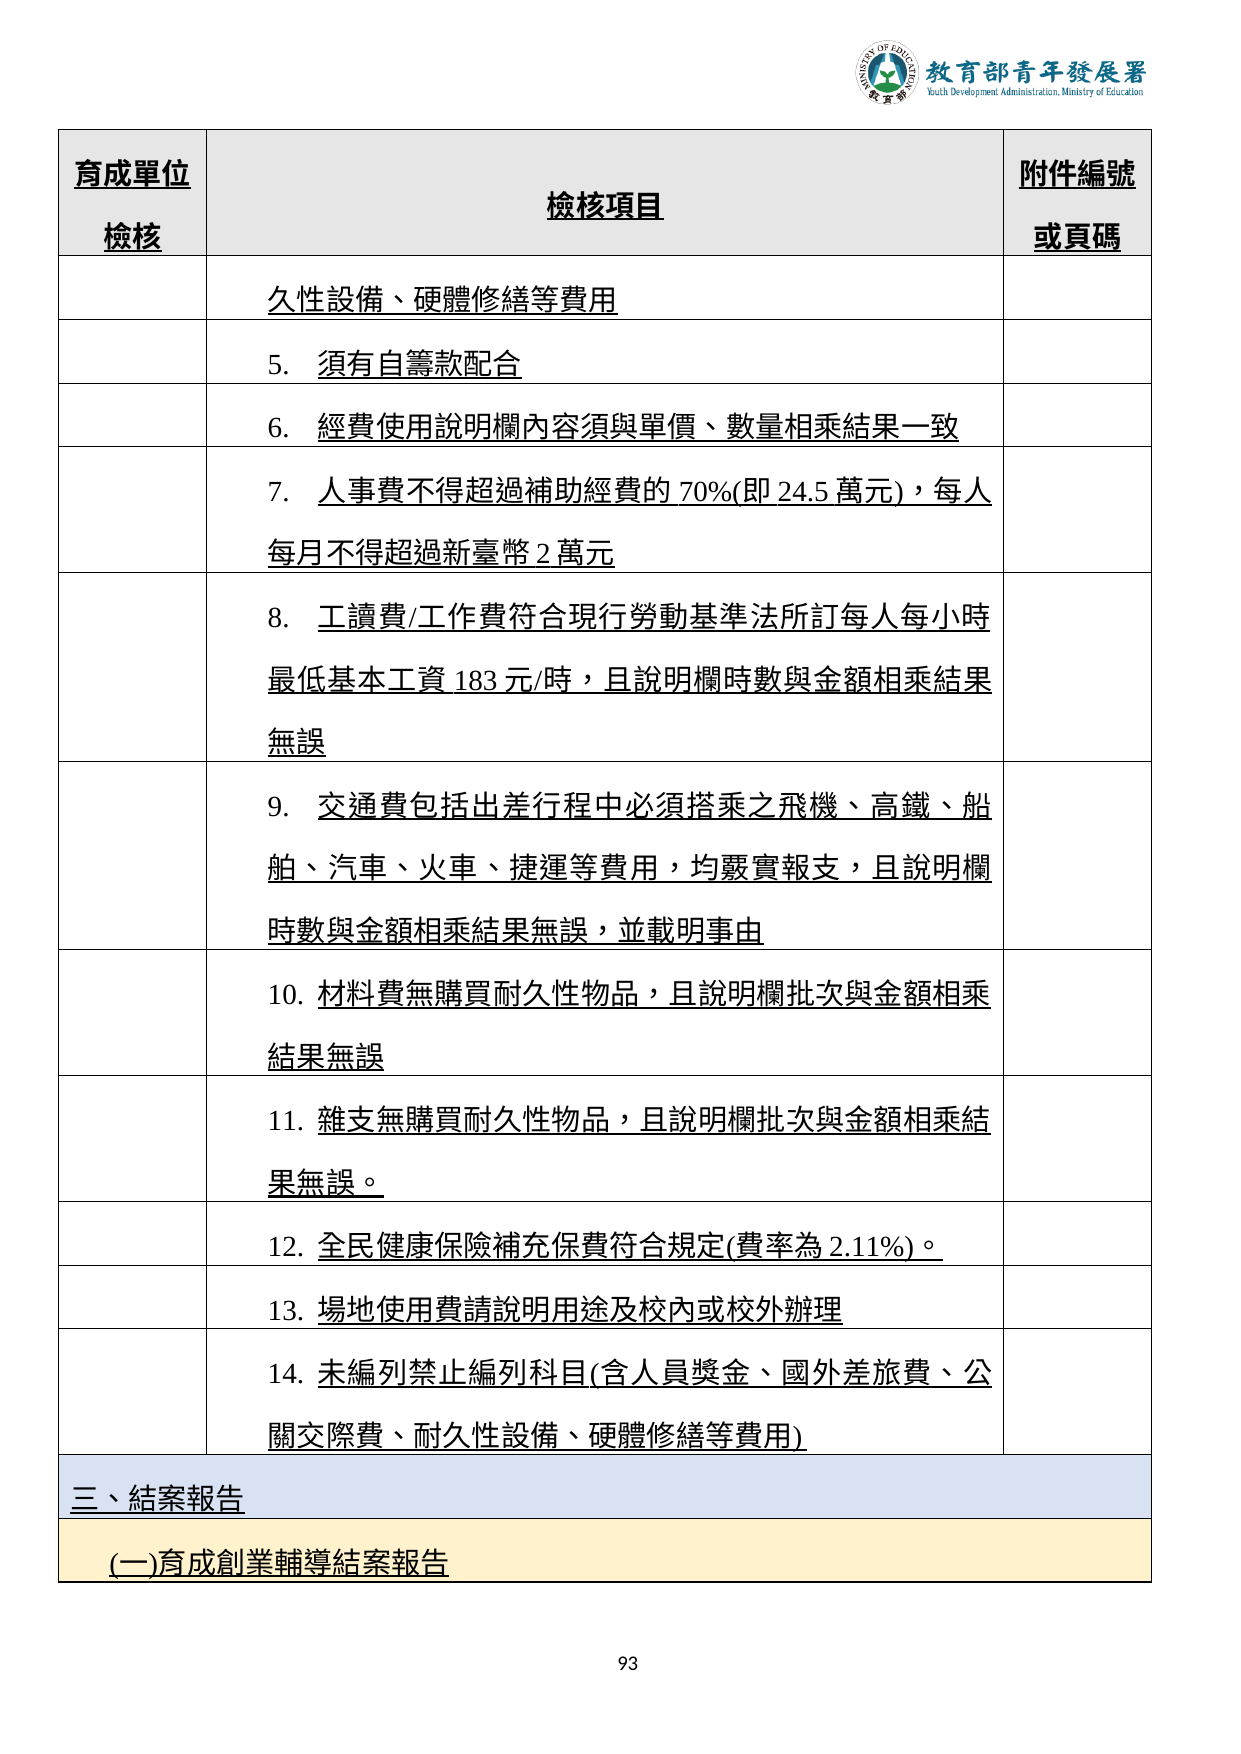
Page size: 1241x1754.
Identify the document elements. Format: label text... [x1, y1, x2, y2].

table_cell [1004, 256, 1151, 319]
table_cell [1004, 320, 1151, 382]
table_cell [1004, 1076, 1151, 1201]
table_cell [1004, 384, 1151, 446]
table_cell [1004, 762, 1151, 949]
table_cell 材料費無購買耐久性物品，且說明欄批次與金額相乘結果無誤 [207, 950, 1003, 1075]
table_cell 全民健康保險補充保費符合規定(費率為2.11%)。 [207, 1202, 1003, 1265]
table_cell 工讀費/工作費符合現行勞動基準法所訂每人每小時最低基本工資183元/時，且說明欄時數與金額相乘結果無誤 [207, 573, 1003, 761]
table_cell [59, 1076, 206, 1201]
table_cell 人事費不得超過補助經費的70%(即24.5萬元)，每人每月不得超過新臺幣2萬元 [207, 447, 1003, 572]
table_cell 須有自籌款配合 [207, 320, 1003, 382]
table_cell [59, 573, 206, 761]
table_cell 場地使用費請說明用途及校內或校外辦理 [207, 1266, 1003, 1328]
table_cell 三、結案報告 [59, 1455, 1151, 1518]
table_cell [1004, 447, 1151, 572]
table_cell [59, 762, 206, 949]
table_cell 久性設備、硬體修繕等費用 [207, 256, 1003, 319]
table_cell (一)育成創業輔導結案報告 [59, 1519, 1151, 1581]
table_cell [1004, 1202, 1151, 1265]
table_cell [59, 1202, 206, 1265]
table_cell [1004, 950, 1151, 1075]
table_cell [1004, 573, 1151, 761]
table_cell 交通費包括出差行程中必須搭乘之飛機、高鐵、船舶、汽車、火車、捷運等費用，均覈實報支，且說明欄時數與金額相乘結果無誤，並載明事由 [207, 762, 1003, 949]
table_cell [1004, 1266, 1151, 1328]
table_cell 未編列禁止編列科目(含人員獎金、國外差旅費、公關交際費、耐久性設備、硬體修繕等費用) [207, 1329, 1003, 1454]
table_cell [59, 320, 206, 382]
table_cell [59, 1329, 206, 1454]
table_cell [59, 256, 206, 319]
table_cell [59, 384, 206, 446]
table_cell [1004, 1329, 1151, 1454]
table_cell 雜支無購買耐久性物品，且說明欄批次與金額相乘結果無誤。 [207, 1076, 1003, 1201]
table_header 育成單位 檢核 [59, 130, 206, 255]
table_header 附件編號 或頁碼 [1004, 130, 1151, 255]
table_cell [59, 1266, 206, 1328]
table_header 檢核項目 [207, 130, 1003, 255]
table_cell [59, 447, 206, 572]
table_cell 經費使用說明欄內容須與單價、數量相乘結果一致 [207, 384, 1003, 446]
table_cell [59, 950, 206, 1075]
